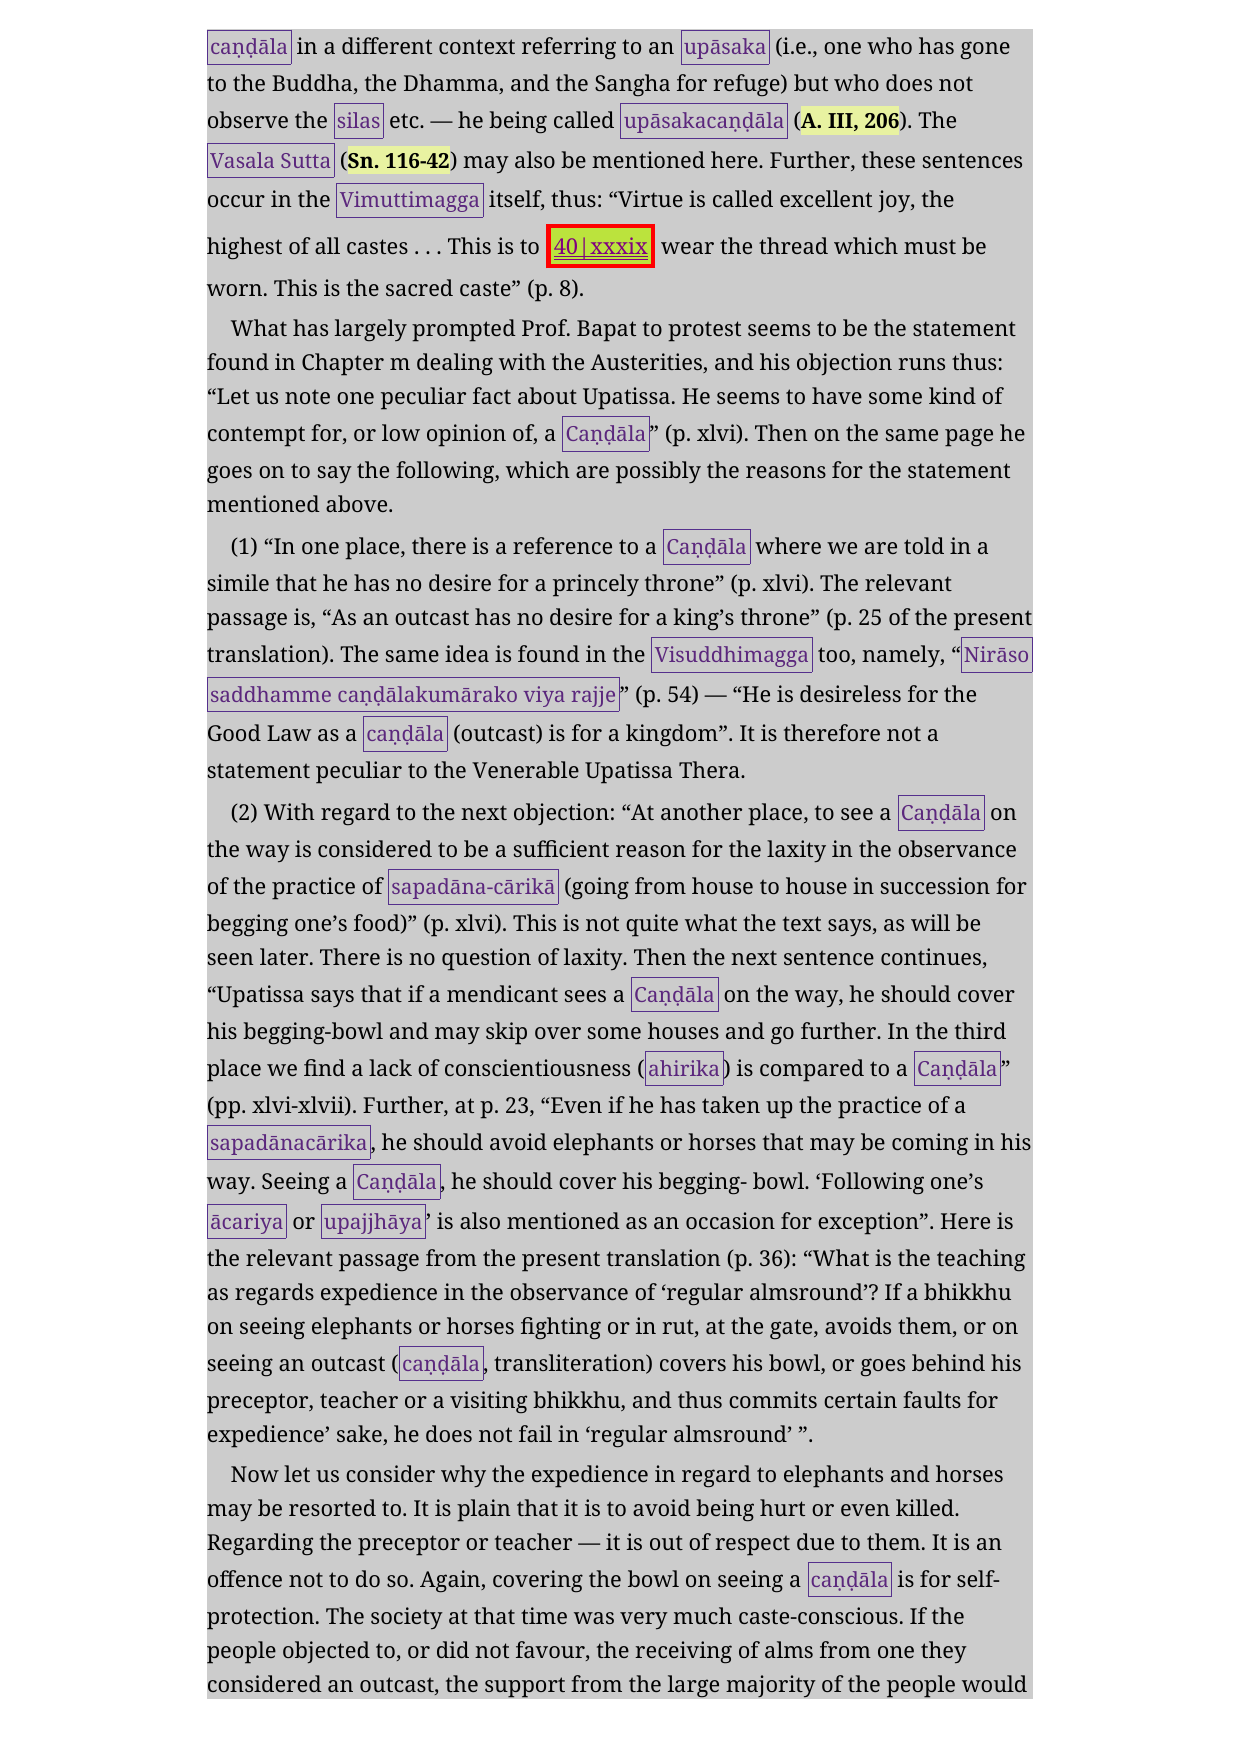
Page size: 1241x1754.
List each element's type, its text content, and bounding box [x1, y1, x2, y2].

text What has largely prompted Prof. Bapat to protest seems to be the statement found in Chapter m dealing with the Austerities, and his objection runs thus: “Let us note one peculiar fact about Upatissa. He seems to have some kind of contempt for, or low opinion of, a Caṇḍāla” (p. xlvi). Then on the same page he goes on to say the following, which are possibly the reasons for the statement mentioned above. [207, 313, 1033, 519]
text Now let us consider why the expedience in regard to elephants and horses may be resorted to. It is plain that it is to avoid being hurt or even killed. Regarding the preceptor or teacher — it is out of respect due to them. It is an offence not to do so. Again, covering the bowl on seeing a caṇḍāla is for self-protection. The society at that time was very much caste-conscious. If the people objected to, or did not favour, the receiving of alms from one they considered an outcast, the support from the large majority of the people would [207, 1459, 1033, 1699]
text (1) “In one place, there is a reference to a Caṇḍāla where we are told in a simile that he has no desire for a princely throne” (p. xlvi). The relevant passage is, “As an outcast has no desire for a king’s throne” (p. 25 of the present translation). The same idea is found in the Visuddhimagga too, namely, “Nirāso saddhamme caṇḍālakumārako viya rajje” (p. 54) — “He is desireless for the Good Law as a caṇḍāla (outcast) is for a kingdom”. It is therefore not a statement peculiar to the Venerable Upatissa Thera. [207, 529, 1033, 785]
text caṇḍāla in a different context referring to an upāsaka (i.e., one who has gone to the Buddha, the Dhamma, and the Sangha for refuge) but who does not observe the silas etc. — he being called upāsakacaṇḍāla (A. III, 206). The Vasala Sutta (Sn. 116-42) may also be mentioned here. Further, these sentences occur in the Vimuttimagga itself, thus: “Virtue is called excellent joy, the highest of all castes . . . This is to 40|xxxix wear the thread which must be worn. This is the sacred caste” (p. 8). [207, 29, 1033, 303]
text (2) With regard to the next objection: “At another place, to see a Caṇḍāla on the way is considered to be a sufficient reason for the laxity in the observance of the practice of sapadāna-cārikā (going from house to house in succession for begging one’s food)” (p. xlvi). This is not quite what the text says, as will be seen later. There is no question of laxity. Then the next sentence continues, “Upatissa says that if a mendicant sees a Caṇḍāla on the way, he should cover his begging-bowl and may skip over some houses and go further. In the third place we find a lack of conscientiousness (ahirika) is compared to a Caṇḍāla” (pp. xlvi-xlvii). Further, at p. 23, “Even if he has taken up the practice of a sapadānacārika, he should avoid elephants or horses that may be coming in his way. Seeing a Caṇḍāla, he should cover his begging- bowl. ‘Following one’s ācariya or upajjhāya’ is also mentioned as an occasion for exception”. Here is the relevant passage from the present translation (p. 36): “What is the teaching as regards expedience in the observance of ‘regular almsround’? If a bhikkhu on seeing elephants or horses fighting or in rut, at the gate, avoids them, or on seeing an outcast (caṇḍāla, transliteration) covers his bowl, or goes behind his preceptor, teacher or a visiting bhikkhu, and thus commits certain faults for expedience’ sake, he does not fail in ‘regular almsround’ ”. [207, 795, 1033, 1449]
